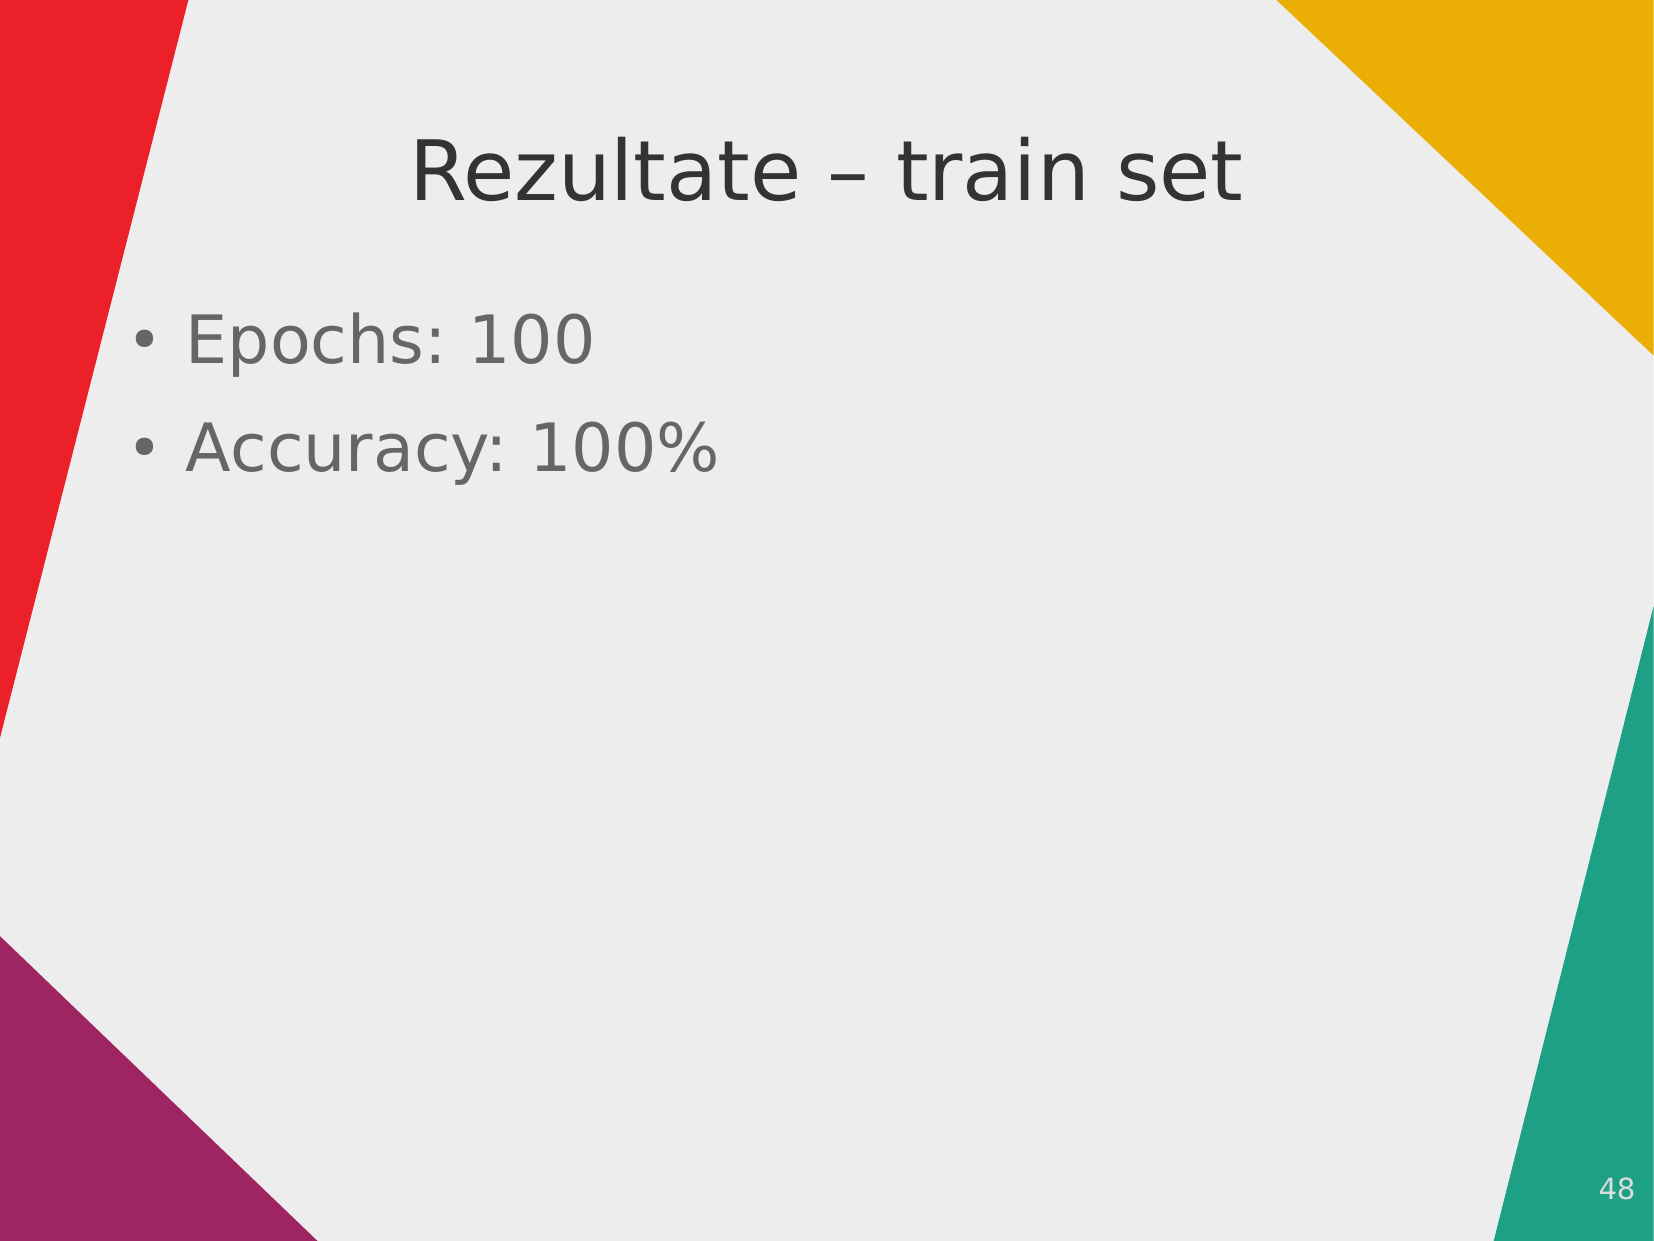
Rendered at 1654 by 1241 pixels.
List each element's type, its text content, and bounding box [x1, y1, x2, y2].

list Epochs: 100 Accuracy: 100% [114, 302, 1539, 1033]
title Rezultate – train set [114, 73, 1539, 271]
